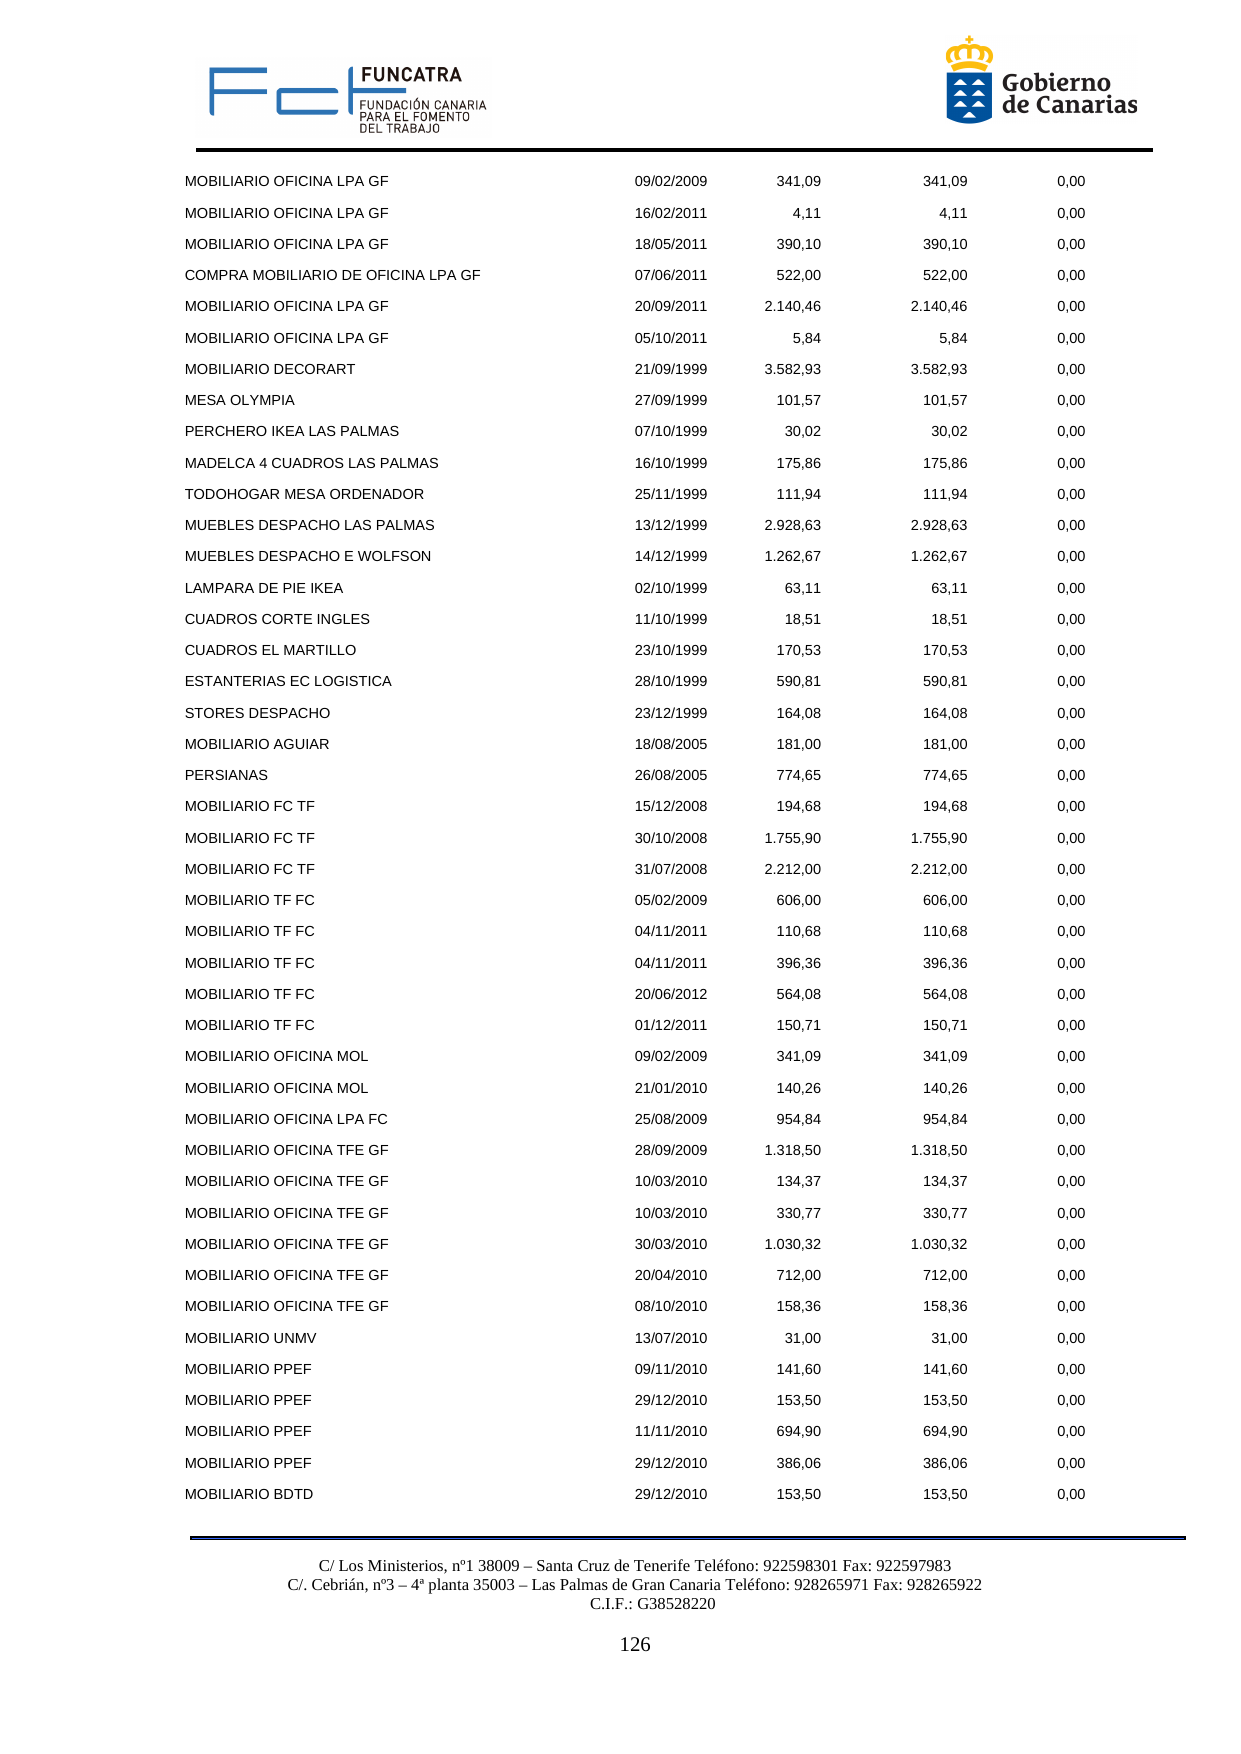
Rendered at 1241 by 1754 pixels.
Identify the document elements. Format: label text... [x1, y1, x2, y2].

table_cell 341,09 [828, 159, 974, 190]
table_cell 1.030,32 [715, 1221, 828, 1252]
table_cell 954,84 [828, 1096, 974, 1127]
table_cell MOBILIARIO OFICINA LPA GF [177, 159, 603, 190]
table_cell 0,00 [975, 1253, 1092, 1284]
table_cell 0,00 [975, 753, 1092, 784]
table_cell 153,50 [828, 1378, 974, 1409]
table_cell 194,68 [715, 784, 828, 815]
table_cell MOBILIARIO OFICINA LPA FC [177, 1096, 603, 1127]
table_cell 1.262,67 [715, 534, 828, 565]
table_cell 386,06 [828, 1440, 974, 1471]
table_cell 0,00 [975, 471, 1092, 502]
table_cell 153,50 [715, 1378, 828, 1409]
table_cell 0,00 [975, 1471, 1092, 1502]
table_cell 02/10/1999 [603, 565, 714, 596]
table_cell MADELCA 4 CUADROS LAS PALMAS [177, 440, 603, 471]
table_cell 111,94 [828, 471, 974, 502]
table_cell 23/12/1999 [603, 690, 714, 721]
table_cell 29/12/2010 [603, 1378, 714, 1409]
table_cell MOBILIARIO PPEF [177, 1440, 603, 1471]
table_cell 712,00 [715, 1253, 828, 1284]
table_cell 0,00 [975, 1128, 1092, 1159]
table_cell 2.212,00 [828, 846, 974, 877]
table_cell 0,00 [975, 190, 1092, 221]
table_cell MOBILIARIO OFICINA TFE GF [177, 1128, 603, 1159]
table_cell 774,65 [828, 753, 974, 784]
table_cell 05/02/2009 [603, 878, 714, 909]
table_cell 0,00 [975, 440, 1092, 471]
table_cell 1.318,50 [828, 1128, 974, 1159]
table_cell 30,02 [715, 409, 828, 440]
table_cell MOBILIARIO PPEF [177, 1409, 603, 1440]
table_cell 606,00 [715, 878, 828, 909]
table_cell 774,65 [715, 753, 828, 784]
table_cell 07/06/2011 [603, 253, 714, 284]
table_cell 153,50 [828, 1471, 974, 1502]
table_cell 522,00 [828, 253, 974, 284]
table_cell 0,00 [975, 596, 1092, 627]
table_cell 25/11/1999 [603, 471, 714, 502]
table_cell 134,37 [828, 1159, 974, 1190]
table_cell 09/02/2009 [603, 159, 714, 190]
table_cell 341,09 [715, 1034, 828, 1065]
table_cell 0,00 [975, 1034, 1092, 1065]
table_cell 0,00 [975, 1284, 1092, 1315]
table_cell 101,57 [828, 378, 974, 409]
table_cell 13/07/2010 [603, 1315, 714, 1346]
table_cell 150,71 [715, 1003, 828, 1034]
table_cell 522,00 [715, 253, 828, 284]
table_cell MOBILIARIO TF FC [177, 1003, 603, 1034]
table_cell MOBILIARIO OFICINA TFE GF [177, 1221, 603, 1252]
table_cell PERCHERO IKEA LAS PALMAS [177, 409, 603, 440]
table_cell 01/12/2011 [603, 1003, 714, 1034]
table_cell 141,60 [715, 1346, 828, 1377]
table_cell 606,00 [828, 878, 974, 909]
table_cell MUEBLES DESPACHO LAS PALMAS [177, 503, 603, 534]
table_cell 141,60 [828, 1346, 974, 1377]
table_cell 20/06/2012 [603, 971, 714, 1002]
table_cell 1.030,32 [828, 1221, 974, 1252]
table_cell 21/01/2010 [603, 1065, 714, 1096]
table_cell CUADROS CORTE INGLES [177, 596, 603, 627]
table_cell PERSIANAS [177, 753, 603, 784]
table_cell MOBILIARIO BDTD [177, 1471, 603, 1502]
table_cell 386,06 [715, 1440, 828, 1471]
table_cell 0,00 [975, 378, 1092, 409]
table_cell 13/12/1999 [603, 503, 714, 534]
table_cell 0,00 [975, 909, 1092, 940]
table_cell 134,37 [715, 1159, 828, 1190]
table_cell MOBILIARIO TF FC [177, 940, 603, 971]
table_cell CUADROS EL MARTILLO [177, 628, 603, 659]
table_cell 0,00 [975, 346, 1092, 377]
table_cell 954,84 [715, 1096, 828, 1127]
table_cell ESTANTERIAS EC LOGISTICA [177, 659, 603, 690]
table_cell 63,11 [715, 565, 828, 596]
table_cell MOBILIARIO TF FC [177, 909, 603, 940]
table_cell 164,08 [715, 690, 828, 721]
table_cell 101,57 [715, 378, 828, 409]
table_cell 158,36 [715, 1284, 828, 1315]
table_cell MOBILIARIO OFICINA TFE GF [177, 1159, 603, 1190]
table_cell MOBILIARIO UNMV [177, 1315, 603, 1346]
table_cell 110,68 [828, 909, 974, 940]
table_cell LAMPARA DE PIE IKEA [177, 565, 603, 596]
table_cell 110,68 [715, 909, 828, 940]
table_cell 18,51 [715, 596, 828, 627]
table_cell 20/04/2010 [603, 1253, 714, 1284]
table_cell 0,00 [975, 1065, 1092, 1096]
table_cell 158,36 [828, 1284, 974, 1315]
table_cell 31,00 [828, 1315, 974, 1346]
table_cell 0,00 [975, 503, 1092, 534]
table_cell 0,00 [975, 971, 1092, 1002]
table_cell 0,00 [975, 1159, 1092, 1190]
table_cell 0,00 [975, 815, 1092, 846]
table_cell 590,81 [715, 659, 828, 690]
table_cell MOBILIARIO PPEF [177, 1346, 603, 1377]
table_cell 07/10/1999 [603, 409, 714, 440]
table_cell 5,84 [828, 315, 974, 346]
table_cell 09/11/2010 [603, 1346, 714, 1377]
table_cell 0,00 [975, 690, 1092, 721]
table_cell 194,68 [828, 784, 974, 815]
table_cell 14/12/1999 [603, 534, 714, 565]
table_cell 2.212,00 [715, 846, 828, 877]
table_cell 10/03/2010 [603, 1159, 714, 1190]
table_cell 0,00 [975, 1315, 1092, 1346]
table_cell 0,00 [975, 721, 1092, 752]
table_cell 1.262,67 [828, 534, 974, 565]
table_cell 27/09/1999 [603, 378, 714, 409]
table_cell 23/10/1999 [603, 628, 714, 659]
table_cell MESA OLYMPIA [177, 378, 603, 409]
table_cell MOBILIARIO OFICINA LPA GF [177, 190, 603, 221]
picture [945, 35, 1138, 124]
table_cell 30/10/2008 [603, 815, 714, 846]
table_cell 164,08 [828, 690, 974, 721]
table_cell 30,02 [828, 409, 974, 440]
table_cell MOBILIARIO OFICINA LPA GF [177, 284, 603, 315]
table_cell 590,81 [828, 659, 974, 690]
table_cell 0,00 [975, 409, 1092, 440]
table_cell 140,26 [828, 1065, 974, 1096]
table_cell 04/11/2011 [603, 940, 714, 971]
table_cell 330,77 [715, 1190, 828, 1221]
table_cell MOBILIARIO OFICINA MOL [177, 1065, 603, 1096]
table_cell 18,51 [828, 596, 974, 627]
table_cell 140,26 [715, 1065, 828, 1096]
table_cell 05/10/2011 [603, 315, 714, 346]
table_cell 28/10/1999 [603, 659, 714, 690]
table_cell 694,90 [715, 1409, 828, 1440]
table_cell 1.755,90 [828, 815, 974, 846]
table_cell 2.928,63 [828, 503, 974, 534]
table_cell MOBILIARIO OFICINA TFE GF [177, 1253, 603, 1284]
table_cell MOBILIARIO AGUIAR [177, 721, 603, 752]
table_cell 4,11 [828, 190, 974, 221]
table_cell MOBILIARIO FC TF [177, 846, 603, 877]
table_cell 181,00 [828, 721, 974, 752]
table_cell 29/12/2010 [603, 1471, 714, 1502]
table_cell 15/12/2008 [603, 784, 714, 815]
table_cell 2.140,46 [715, 284, 828, 315]
table_cell 0,00 [975, 878, 1092, 909]
table_cell 18/05/2011 [603, 221, 714, 252]
table_cell 396,36 [715, 940, 828, 971]
table_cell MOBILIARIO OFICINA LPA GF [177, 221, 603, 252]
table_cell COMPRA MOBILIARIO DE OFICINA LPA GF [177, 253, 603, 284]
table_cell 712,00 [828, 1253, 974, 1284]
table_cell 181,00 [715, 721, 828, 752]
table_cell 20/09/2011 [603, 284, 714, 315]
table_cell 0,00 [975, 1440, 1092, 1471]
table_cell 18/08/2005 [603, 721, 714, 752]
table_cell 390,10 [828, 221, 974, 252]
table_cell 0,00 [975, 565, 1092, 596]
table_cell 09/02/2009 [603, 1034, 714, 1065]
table_cell 3.582,93 [715, 346, 828, 377]
table_cell 08/10/2010 [603, 1284, 714, 1315]
table_cell 153,50 [715, 1471, 828, 1502]
table_cell 31,00 [715, 1315, 828, 1346]
table_cell 0,00 [975, 221, 1092, 252]
table_cell 5,84 [715, 315, 828, 346]
table_cell 0,00 [975, 253, 1092, 284]
table_cell 2.140,46 [828, 284, 974, 315]
table_cell MOBILIARIO OFICINA TFE GF [177, 1284, 603, 1315]
table_cell 175,86 [715, 440, 828, 471]
table_cell MOBILIARIO FC TF [177, 815, 603, 846]
table_cell 341,09 [828, 1034, 974, 1065]
table_cell 0,00 [975, 1003, 1092, 1034]
table_cell 11/11/2010 [603, 1409, 714, 1440]
table_cell 0,00 [975, 1096, 1092, 1127]
table_cell 16/10/1999 [603, 440, 714, 471]
table_cell 0,00 [975, 846, 1092, 877]
table_cell 28/09/2009 [603, 1128, 714, 1159]
table_cell 341,09 [715, 159, 828, 190]
table_cell 0,00 [975, 784, 1092, 815]
table_cell STORES DESPACHO [177, 690, 603, 721]
table_cell MOBILIARIO PPEF [177, 1378, 603, 1409]
table_cell 0,00 [975, 159, 1092, 190]
table_cell 390,10 [715, 221, 828, 252]
table_cell 150,71 [828, 1003, 974, 1034]
table_cell 0,00 [975, 1346, 1092, 1377]
table_cell 63,11 [828, 565, 974, 596]
table_cell 10/03/2010 [603, 1190, 714, 1221]
table_cell 0,00 [975, 1221, 1092, 1252]
table_cell 0,00 [975, 1378, 1092, 1409]
table_cell 29/12/2010 [603, 1440, 714, 1471]
table_cell 0,00 [975, 628, 1092, 659]
table_cell 11/10/1999 [603, 596, 714, 627]
table_cell 25/08/2009 [603, 1096, 714, 1127]
table_cell MOBILIARIO OFICINA LPA GF [177, 315, 603, 346]
table_cell MUEBLES DESPACHO E WOLFSON [177, 534, 603, 565]
table_cell 26/08/2005 [603, 753, 714, 784]
table_cell 0,00 [975, 1409, 1092, 1440]
table_cell 0,00 [975, 940, 1092, 971]
table_cell 564,08 [715, 971, 828, 1002]
table_cell 170,53 [828, 628, 974, 659]
table_cell 16/02/2011 [603, 190, 714, 221]
table_cell MOBILIARIO OFICINA TFE GF [177, 1190, 603, 1221]
table_cell 4,11 [715, 190, 828, 221]
table_cell 1.755,90 [715, 815, 828, 846]
picture [195, 57, 492, 138]
table_cell 0,00 [975, 284, 1092, 315]
table_cell 170,53 [715, 628, 828, 659]
table_cell 694,90 [828, 1409, 974, 1440]
table_cell 0,00 [975, 1190, 1092, 1221]
table_cell MOBILIARIO DECORART [177, 346, 603, 377]
table_cell MOBILIARIO TF FC [177, 971, 603, 1002]
table_cell 111,94 [715, 471, 828, 502]
table_cell 30/03/2010 [603, 1221, 714, 1252]
table_cell 0,00 [975, 315, 1092, 346]
table_cell 330,77 [828, 1190, 974, 1221]
table_cell 3.582,93 [828, 346, 974, 377]
table_cell MOBILIARIO TF FC [177, 878, 603, 909]
table_cell 0,00 [975, 534, 1092, 565]
table_cell 04/11/2011 [603, 909, 714, 940]
table_cell 0,00 [975, 659, 1092, 690]
table_cell 21/09/1999 [603, 346, 714, 377]
table_cell MOBILIARIO OFICINA MOL [177, 1034, 603, 1065]
table_cell 396,36 [828, 940, 974, 971]
table_cell 2.928,63 [715, 503, 828, 534]
table_cell 31/07/2008 [603, 846, 714, 877]
table_cell MOBILIARIO FC TF [177, 784, 603, 815]
table_cell 1.318,50 [715, 1128, 828, 1159]
table_cell TODOHOGAR MESA ORDENADOR [177, 471, 603, 502]
table_cell 175,86 [828, 440, 974, 471]
table_cell 564,08 [828, 971, 974, 1002]
